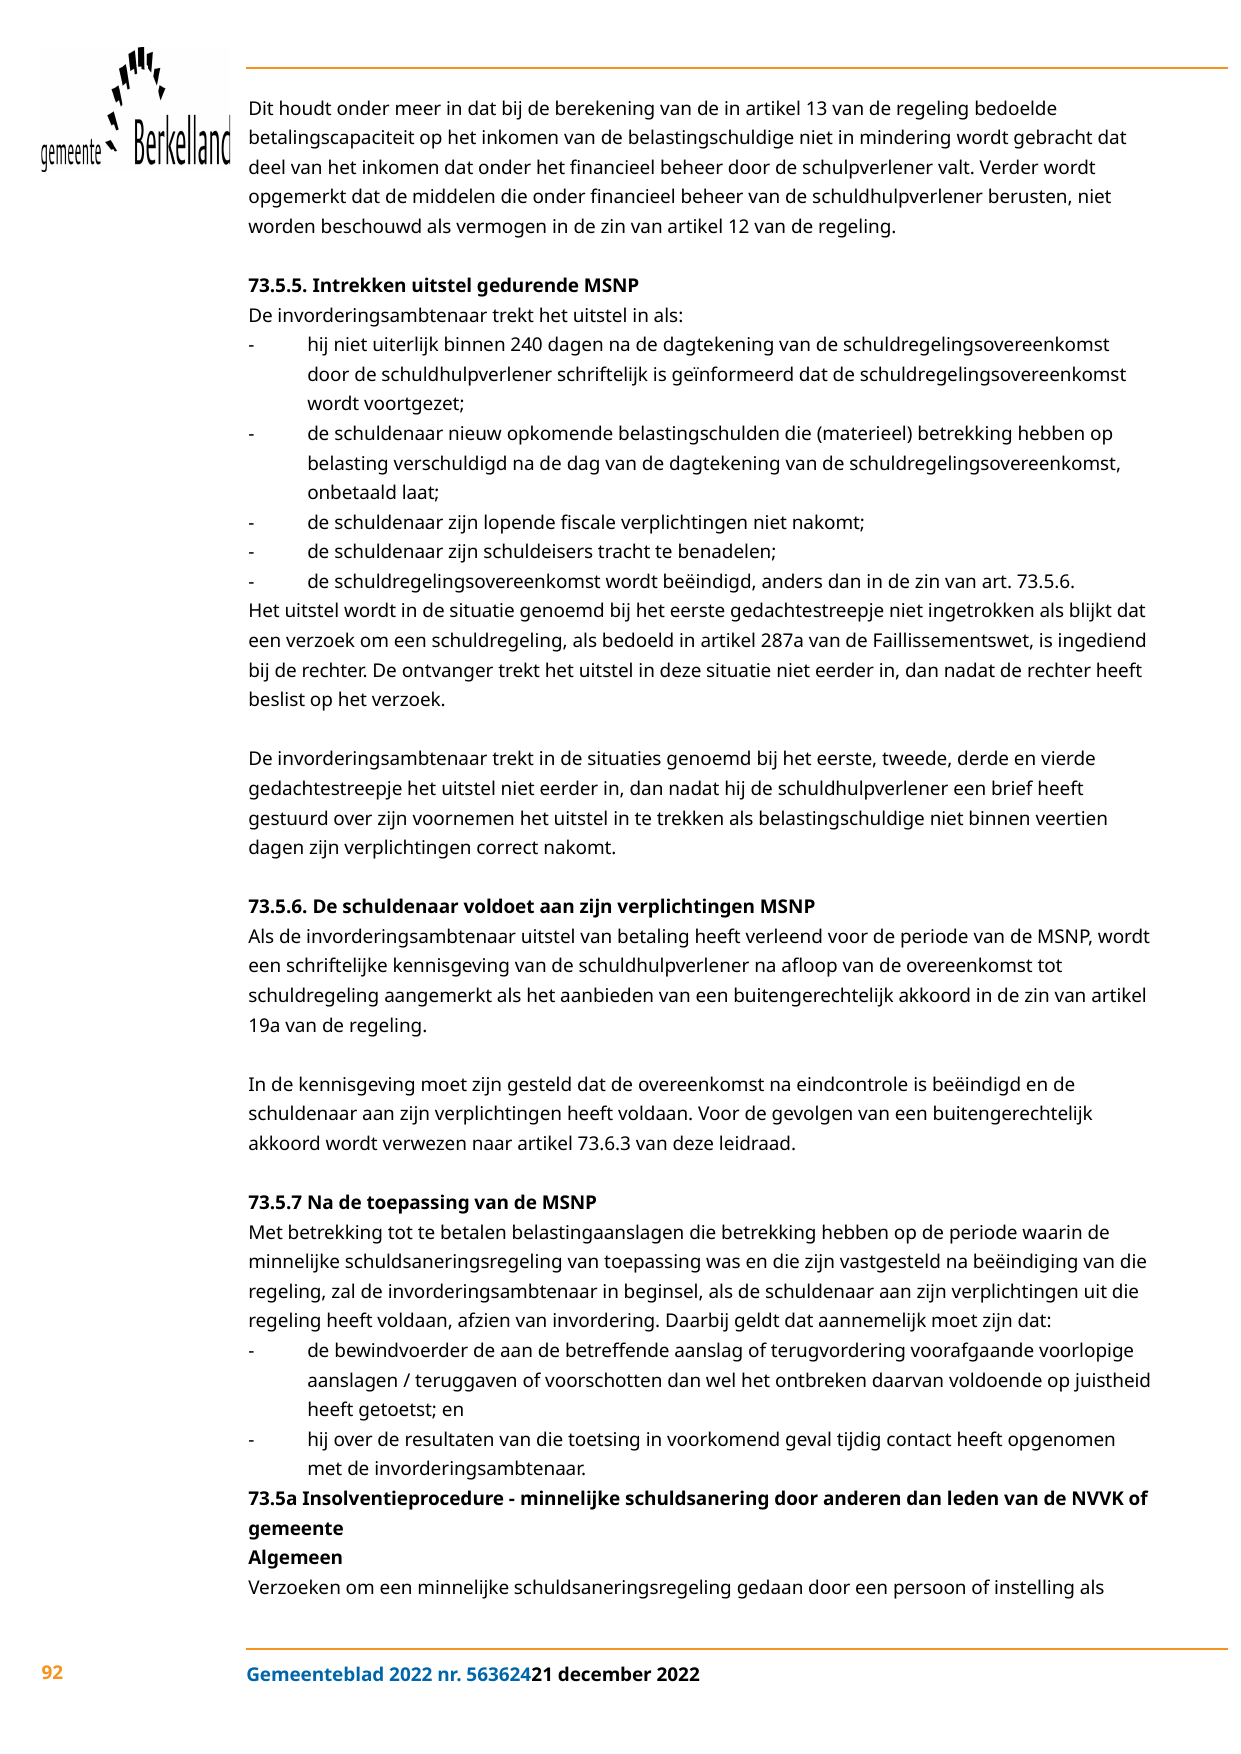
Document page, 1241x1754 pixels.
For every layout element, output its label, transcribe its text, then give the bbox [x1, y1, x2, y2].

text Als de invorderingsambtenaar uitstel van betaling heeft verleend voor de periode van de MSNP, wordt een schriftelijke kennisgeving van de schuldhulpverlener na afloop van de overeenkomst tot schuldregeling aangemerkt als het aanbieden van een buitengerechtelijk akkoord in de zin van artikel 19a van de regeling. [248, 923, 1152, 1038]
text Met betrekking tot te betalen belastingaanslagen die betrekking hebben op de periode waarin de minnelijke schuldsaneringsregeling van toepassing was en die zijn vastgesteld na beëindiging van die regeling, zal de invorderingsambtenaar in beginsel, als de schuldenaar aan zijn verplichtingen uit die regeling heeft voldaan, afzien van invordering. Daarbij geldt dat aannemelijk moet zijn dat: [248, 1219, 1152, 1333]
text Het uitstel wordt in de situatie genoemd bij het eerste gedachtestreepje niet ingetrokken als blijkt dat een verzoek om een schuldregeling, als bedoeld in artikel 287a van de Faillissementswet, is ingediend bij de rechter. De ontvanger trekt het uitstel in deze situatie niet eerder in, dan nadat de rechter heeft beslist op het verzoek. [248, 598, 1152, 712]
list de schuldenaar zijn lopende fiscale verplichtingen niet nakomt; [248, 509, 1152, 535]
text Dit houdt onder meer in dat bij de berekening van de in artikel 13 van de regeling bedoelde betalingscapaciteit op het inkomen van de belastingschuldige niet in mindering wordt gebracht dat deel van het inkomen dat onder het financieel beheer door de schulpverlener valt. Verder wordt opgemerkt dat de middelen die onder financieel beheer van de schuldhulpverlener berusten, niet worden beschouwd als vermogen in de zin van artikel 12 van de regeling. [248, 95, 1152, 239]
text De invorderingsambtenaar trekt in de situaties genoemd bij het eerste, tweede, derde en vierde gedachtestreepje het uitstel niet eerder in, dan nadat hij de schuldhulpverlener een brief heeft gestuurd over zijn voornemen het uitstel in te trekken als belastingschuldige niet binnen veertien dagen zijn verplichtingen correct nakomt. [248, 746, 1152, 860]
list de bewindvoerder de aan de betreffende aanslag of terugvordering voorafgaande voorlopige aanslagen / teruggaven of voorschotten dan wel het ontbreken daarvan voldoende op juistheid heeft getoetst; en [248, 1337, 1152, 1422]
list hij over de resultaten van die toetsing in voorkomend geval tijdig contact heeft opgenomen met de invorderingsambtenaar. [248, 1426, 1152, 1481]
text 73.5.6. De schuldenaar voldoet aan zijn verplichtingen MSNP [248, 893, 1152, 919]
text 73.5a Insolventieprocedure - minnelijke schuldsanering door anderen dan leden van de NVVK of gemeente [248, 1485, 1152, 1541]
text Algemeen [248, 1544, 1152, 1570]
list de schuldenaar nieuw opkomende belastingschulden die (materieel) betrekking hebben op belasting verschuldigd na de dag van de dagtekening van de schuldregelingsovereenkomst, onbetaald laat; [248, 420, 1152, 505]
text In de kennisgeving moet zijn gesteld dat de overeenkomst na eindcontrole is beëindigd en de schuldenaar aan zijn verplichtingen heeft voldaan. Voor de gevolgen van een buitengerechtelijk akkoord wordt verwezen naar artikel 73.6.3 van deze leidraad. [248, 1071, 1152, 1156]
picture [41, 47, 231, 172]
text Verzoeken om een minnelijke schuldsaneringsregeling gedaan door een persoon of instelling als [248, 1574, 1152, 1600]
list hij niet uiterlijk binnen 240 dagen na de dagtekening van de schuldregelingsovereenkomst door de schuldhulpverlener schriftelijk is geïnformeerd dat de schuldregelingsovereenkomst wordt voortgezet; [248, 331, 1152, 416]
text De invorderingsambtenaar trekt het uitstel in als: [248, 302, 1152, 328]
list de schuldenaar zijn schuldeisers tracht te benadelen; [248, 538, 1152, 564]
text 73.5.7 Na de toepassing van de MSNP [248, 1189, 1152, 1215]
text 73.5.5. Intrekken uitstel gedurende MSNP [248, 272, 1152, 298]
list de schuldregelingsovereenkomst wordt beëindigd, anders dan in de zin van art. 73.5.6. [248, 568, 1152, 594]
